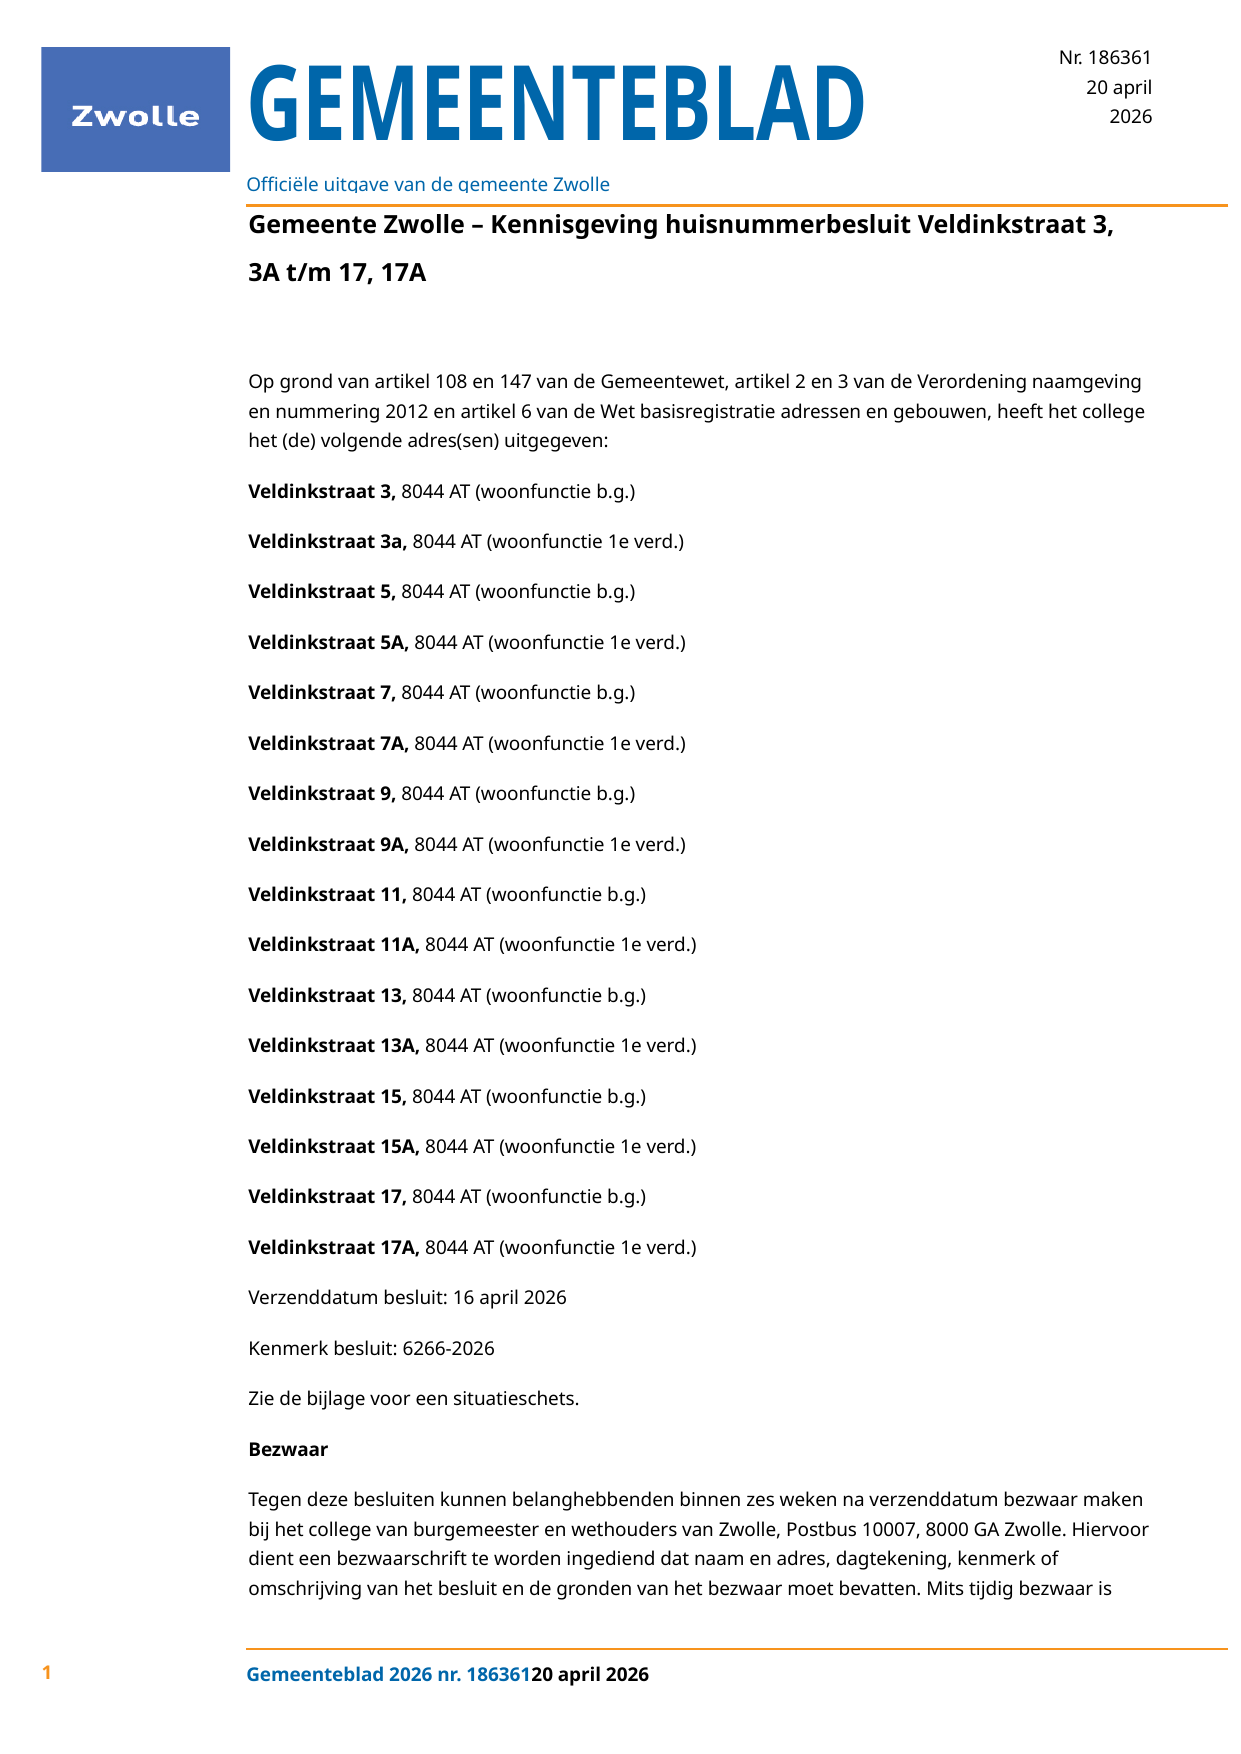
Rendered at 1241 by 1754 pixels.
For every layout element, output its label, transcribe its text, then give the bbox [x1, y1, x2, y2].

picture [41, 47, 231, 172]
text Gemeente Zwolle – Kennisgeving huisnummerbesluit Veldinkstraat 3, 3A t/m 17, 17A [248, 207, 1152, 288]
text Verzenddatum besluit: 16 april 2026 [248, 1284, 1152, 1310]
text Veldinkstraat 9A, 8044 AT (woonfunctie 1e verd.) [248, 831, 1152, 857]
text Veldinkstraat 13, 8044 AT (woonfunctie b.g.) [248, 982, 1152, 1008]
text Op grond van artikel 108 en 147 van de Gemeentewet, artikel 2 en 3 van de Verordening naamgeving en nummering 2012 en artikel 6 van de Wet basisregistratie adressen en gebouwen, heeft het college het (de) volgende adres(sen) uitgegeven: [248, 368, 1152, 453]
text Veldinkstraat 3, 8044 AT (woonfunctie b.g.) [248, 478, 1152, 504]
text Veldinkstraat 13A, 8044 AT (woonfunctie 1e verd.) [248, 1032, 1152, 1058]
text Veldinkstraat 7A, 8044 AT (woonfunctie 1e verd.) [248, 730, 1152, 756]
text Veldinkstraat 11A, 8044 AT (woonfunctie 1e verd.) [248, 932, 1152, 957]
text Veldinkstraat 15, 8044 AT (woonfunctie b.g.) [248, 1083, 1152, 1109]
text Kenmerk besluit: 6266-2026 [248, 1335, 1152, 1361]
text Veldinkstraat 5A, 8044 AT (woonfunctie 1e verd.) [248, 629, 1152, 655]
text Veldinkstraat 11, 8044 AT (woonfunctie b.g.) [248, 881, 1152, 907]
text Tegen deze besluiten kunnen belanghebbenden binnen zes weken na verzenddatum bezwaar maken bij het college van burgemeester en wethouders van Zwolle, Postbus 10007, 8000 GA Zwolle. Hiervoor dient een bezwaarschrift te worden ingediend dat naam en adres, dagtekening, kenmerk of omschrijving van het besluit en de gronden van het bezwaar moet bevatten. Mits tijdig bezwaar is [248, 1486, 1152, 1601]
text Zie de bijlage voor een situatieschets. [248, 1385, 1152, 1411]
text Veldinkstraat 15A, 8044 AT (woonfunctie 1e verd.) [248, 1133, 1152, 1159]
text Veldinkstraat 17A, 8044 AT (woonfunctie 1e verd.) [248, 1234, 1152, 1260]
text Veldinkstraat 3a, 8044 AT (woonfunctie 1e verd.) [248, 528, 1152, 554]
text Bezwaar [248, 1436, 1152, 1462]
text Veldinkstraat 7, 8044 AT (woonfunctie b.g.) [248, 679, 1152, 705]
text Veldinkstraat 9, 8044 AT (woonfunctie b.g.) [248, 780, 1152, 806]
text Veldinkstraat 17, 8044 AT (woonfunctie b.g.) [248, 1184, 1152, 1209]
text Veldinkstraat 5, 8044 AT (woonfunctie b.g.) [248, 579, 1152, 604]
